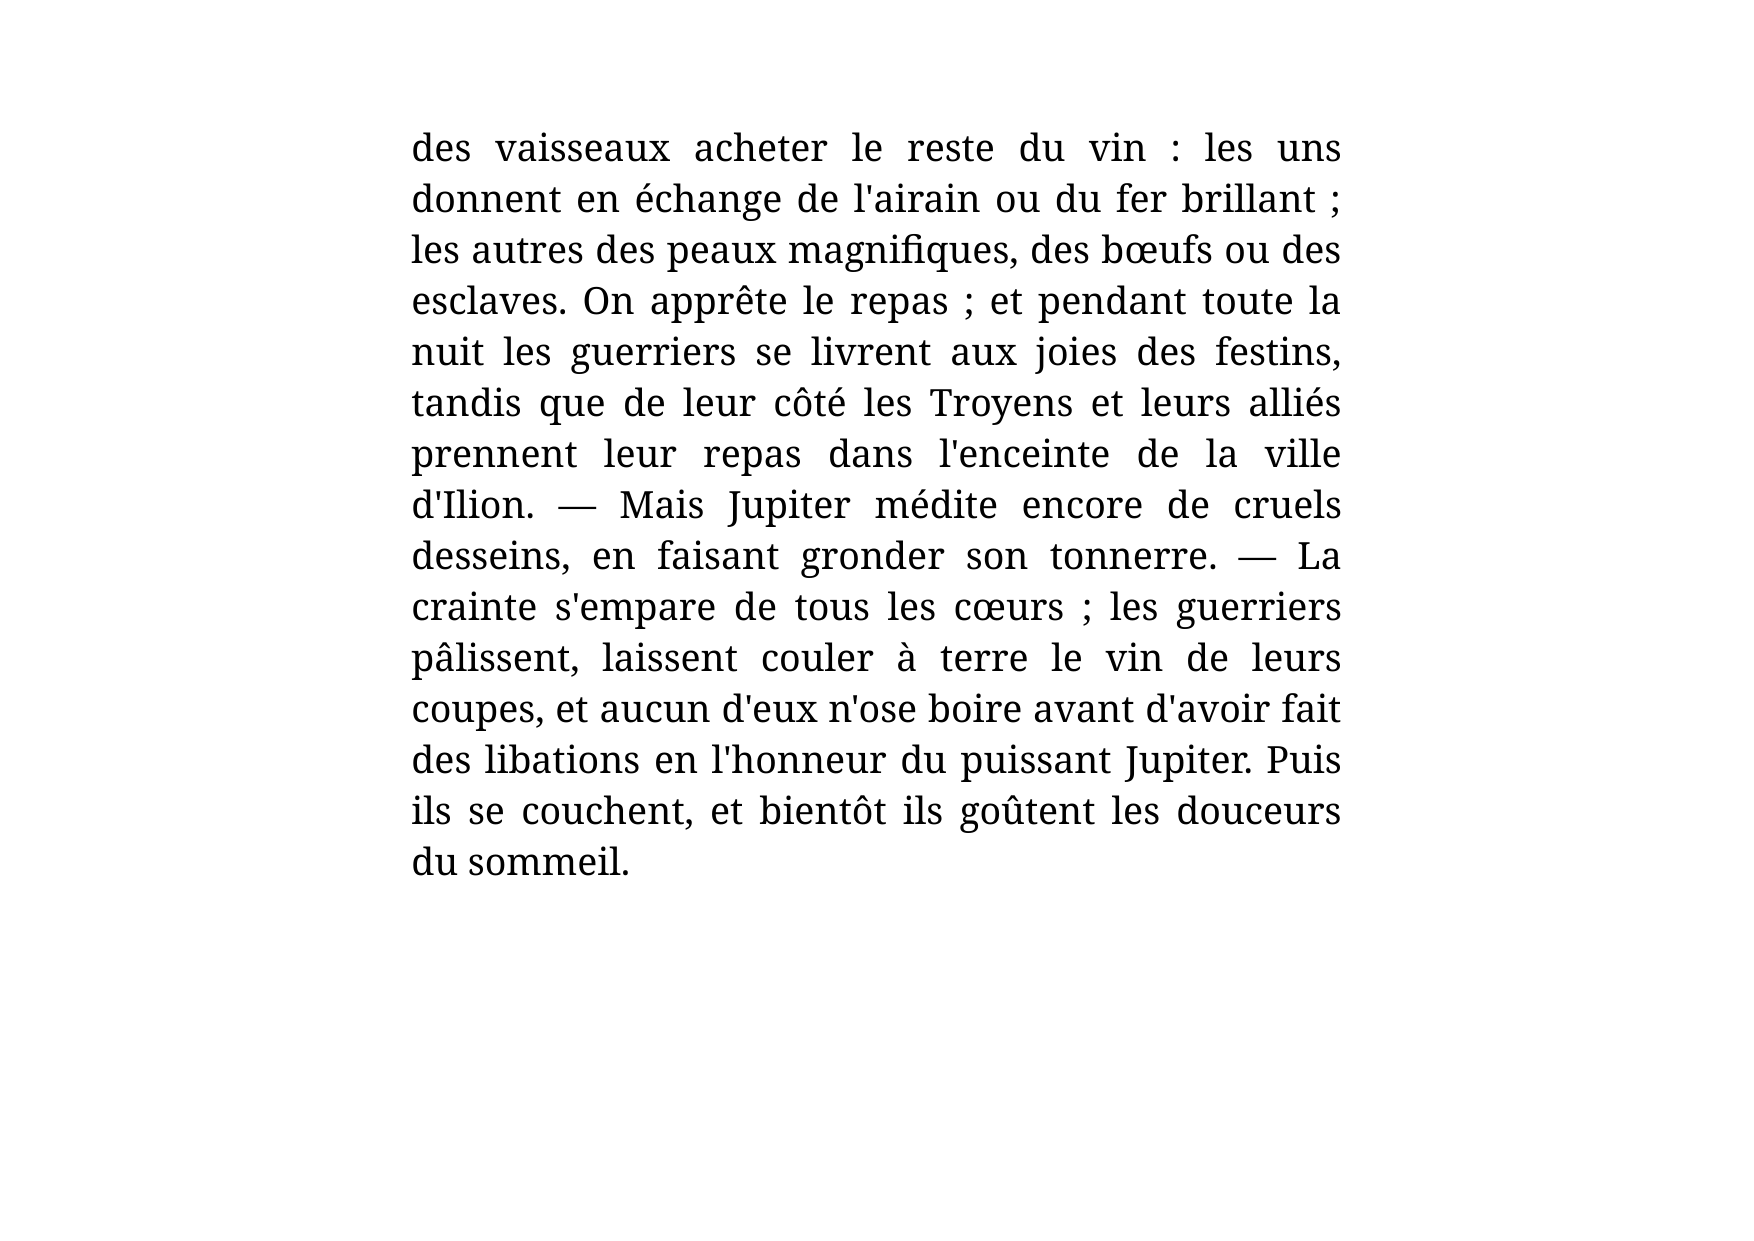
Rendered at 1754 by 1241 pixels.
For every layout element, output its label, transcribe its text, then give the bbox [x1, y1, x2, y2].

table_header des vaisseaux acheter le reste du vin : les uns donnent en échange de l'airain ou du fer brillant ; les autres des peaux magnifiques, des bœufs ou des esclaves. On apprête le repas ; et pendant toute la nuit les guerriers se livrent aux joies des festins, tandis que de leur côté les Troyens et leurs alliés prennent leur repas dans l'enceinte de la ville d'Ilion. — Mais Jupiter médite encore de cruels desseins, en faisant gronder son tonnerre. — La crainte s'empare de tous les cœurs ; les guerriers pâlissent, laissent couler à terre le vin de leurs coupes, et aucun d'eux n'ose boire avant d'avoir fait des libations en l'honneur du puissant Jupiter. Puis ils se couchent, et bientôt ils goûtent les douceurs du sommeil. [408, 118, 1346, 919]
